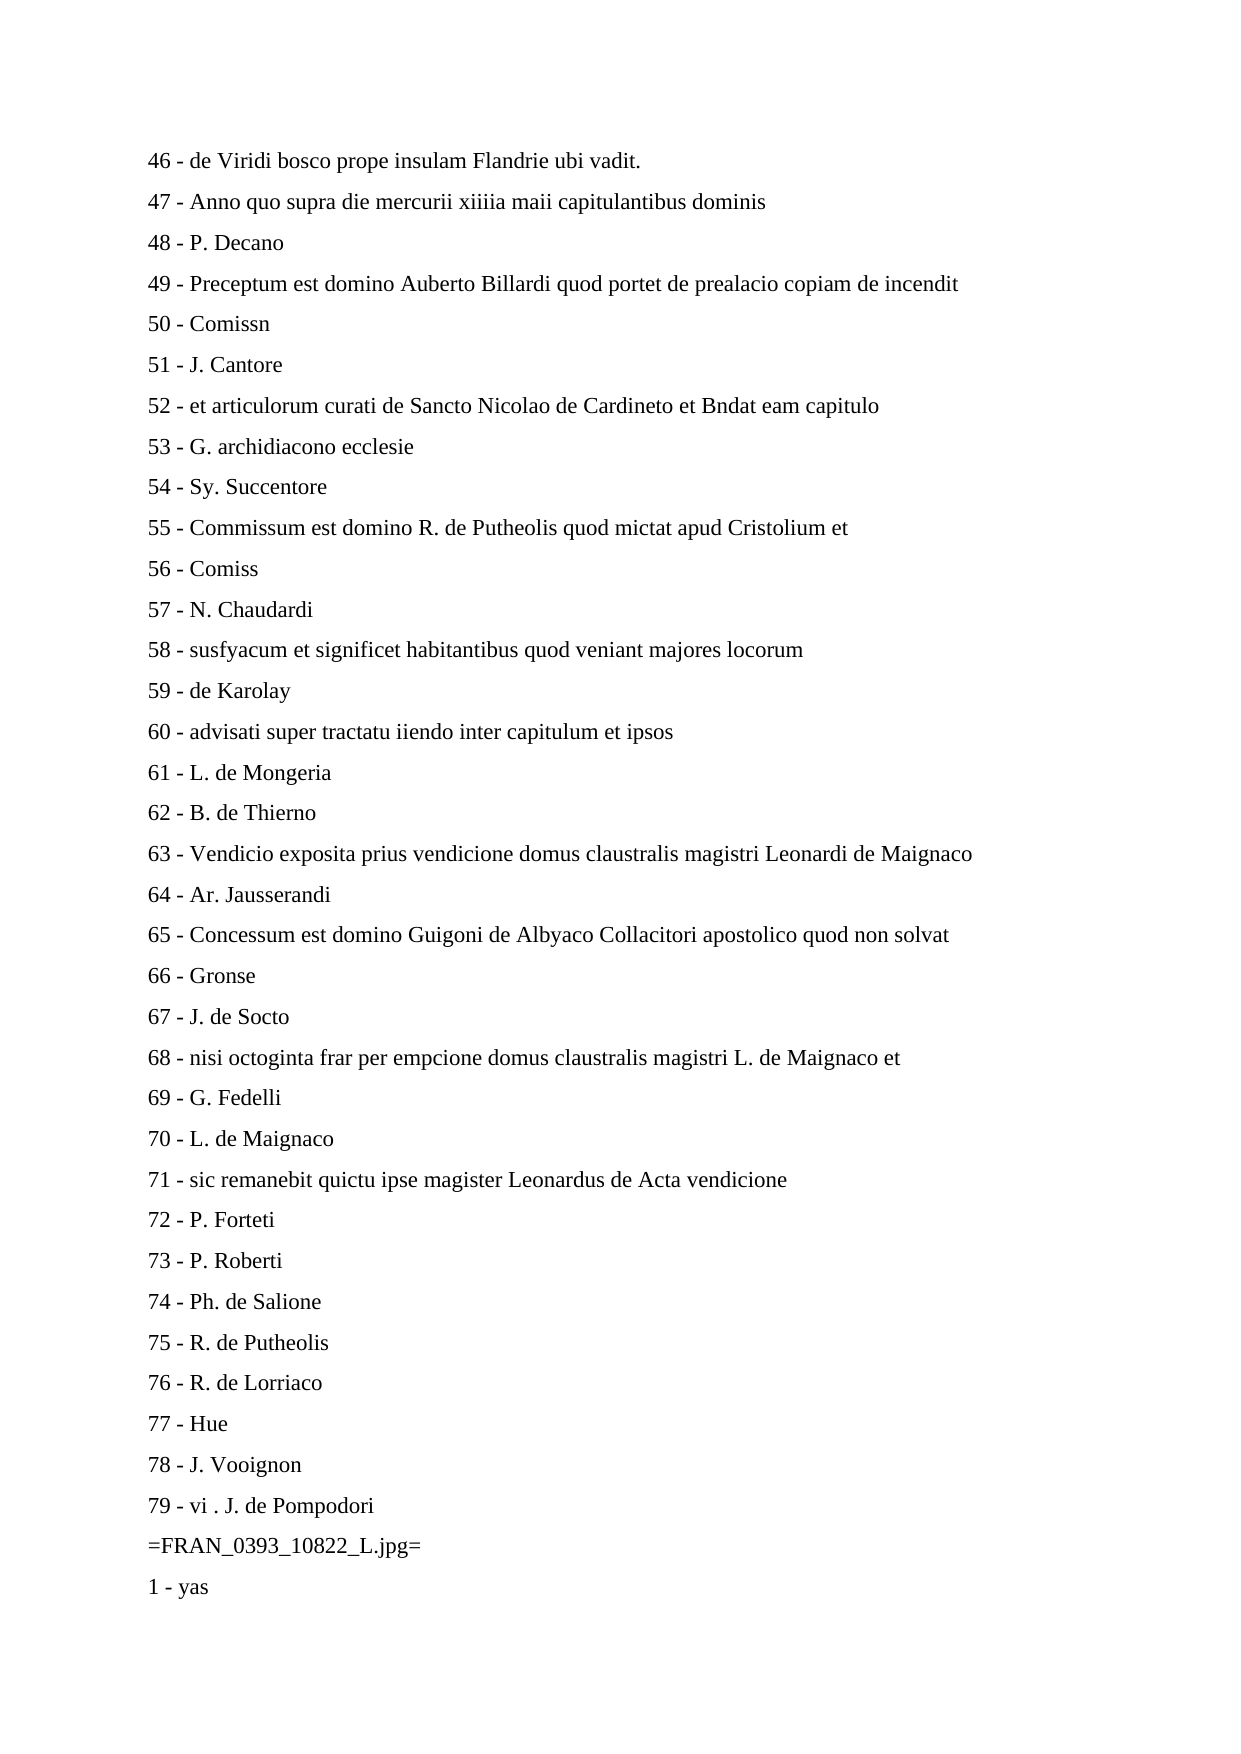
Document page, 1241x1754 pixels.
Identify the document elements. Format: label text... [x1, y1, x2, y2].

text 64 - Ar. Jausserandi [148, 881, 1093, 907]
text 55 - Commissum est domino R. de Putheolis quod mictat apud Cristolium et [148, 514, 1093, 541]
text 52 - et articulorum curati de Sancto Nicolao de Cardineto et Bndat eam capitulo [148, 392, 1093, 418]
text 68 - nisi octoginta frar per empcione domus claustralis magistri L. de Maignaco et [148, 1044, 1093, 1070]
text 79 - vi . J. de Pompodori [148, 1492, 1093, 1518]
text 73 - P. Roberti [148, 1247, 1093, 1274]
text 77 - Hue [148, 1410, 1093, 1437]
text 50 - Comissn [148, 311, 1093, 337]
text 51 - J. Cantore [148, 351, 1093, 378]
text 65 - Concessum est domino Guigoni de Albyaco Collacitori apostolico quod non solvat [148, 921, 1093, 948]
text 59 - de Karolay [148, 677, 1093, 703]
text 49 - Preceptum est domino Auberto Billardi quod portet de prealacio copiam de incendit [148, 270, 1093, 296]
text 76 - R. de Lorriaco [148, 1369, 1093, 1396]
text 67 - J. de Socto [148, 1003, 1093, 1029]
text 72 - P. Forteti [148, 1207, 1093, 1233]
text 46 - de Viridi bosco prope insulam Flandrie ubi vadit. [148, 148, 1093, 174]
text 71 - sic remanebit quictu ipse magister Leonardus de Acta vendicione [148, 1166, 1093, 1192]
text 60 - advisati super tractatu iiendo inter capitulum et ipsos [148, 718, 1093, 744]
text 1 - yas [148, 1573, 1093, 1599]
text 47 - Anno quo supra die mercurii xiiiia maii capitulantibus dominis [148, 188, 1093, 215]
text 66 - Gronse [148, 962, 1093, 988]
text 53 - G. archidiacono ecclesie [148, 433, 1093, 459]
text =FRAN_0393_10822_L.jpg= [148, 1532, 1093, 1559]
text 78 - J. Vooignon [148, 1451, 1093, 1477]
text 61 - L. de Mongeria [148, 758, 1093, 785]
text 62 - B. de Thierno [148, 799, 1093, 826]
text 69 - G. Fedelli [148, 1084, 1093, 1111]
text 63 - Vendicio exposita prius vendicione domus claustralis magistri Leonardi de Maignaco [148, 840, 1093, 866]
text 70 - L. de Maignaco [148, 1125, 1093, 1151]
text 56 - Comiss [148, 555, 1093, 581]
text 75 - R. de Putheolis [148, 1329, 1093, 1355]
text 57 - N. Chaudardi [148, 596, 1093, 622]
text 54 - Sy. Succentore [148, 473, 1093, 500]
text 58 - susfyacum et significet habitantibus quod veniant majores locorum [148, 636, 1093, 663]
text 48 - P. Decano [148, 229, 1093, 255]
text 74 - Ph. de Salione [148, 1288, 1093, 1314]
